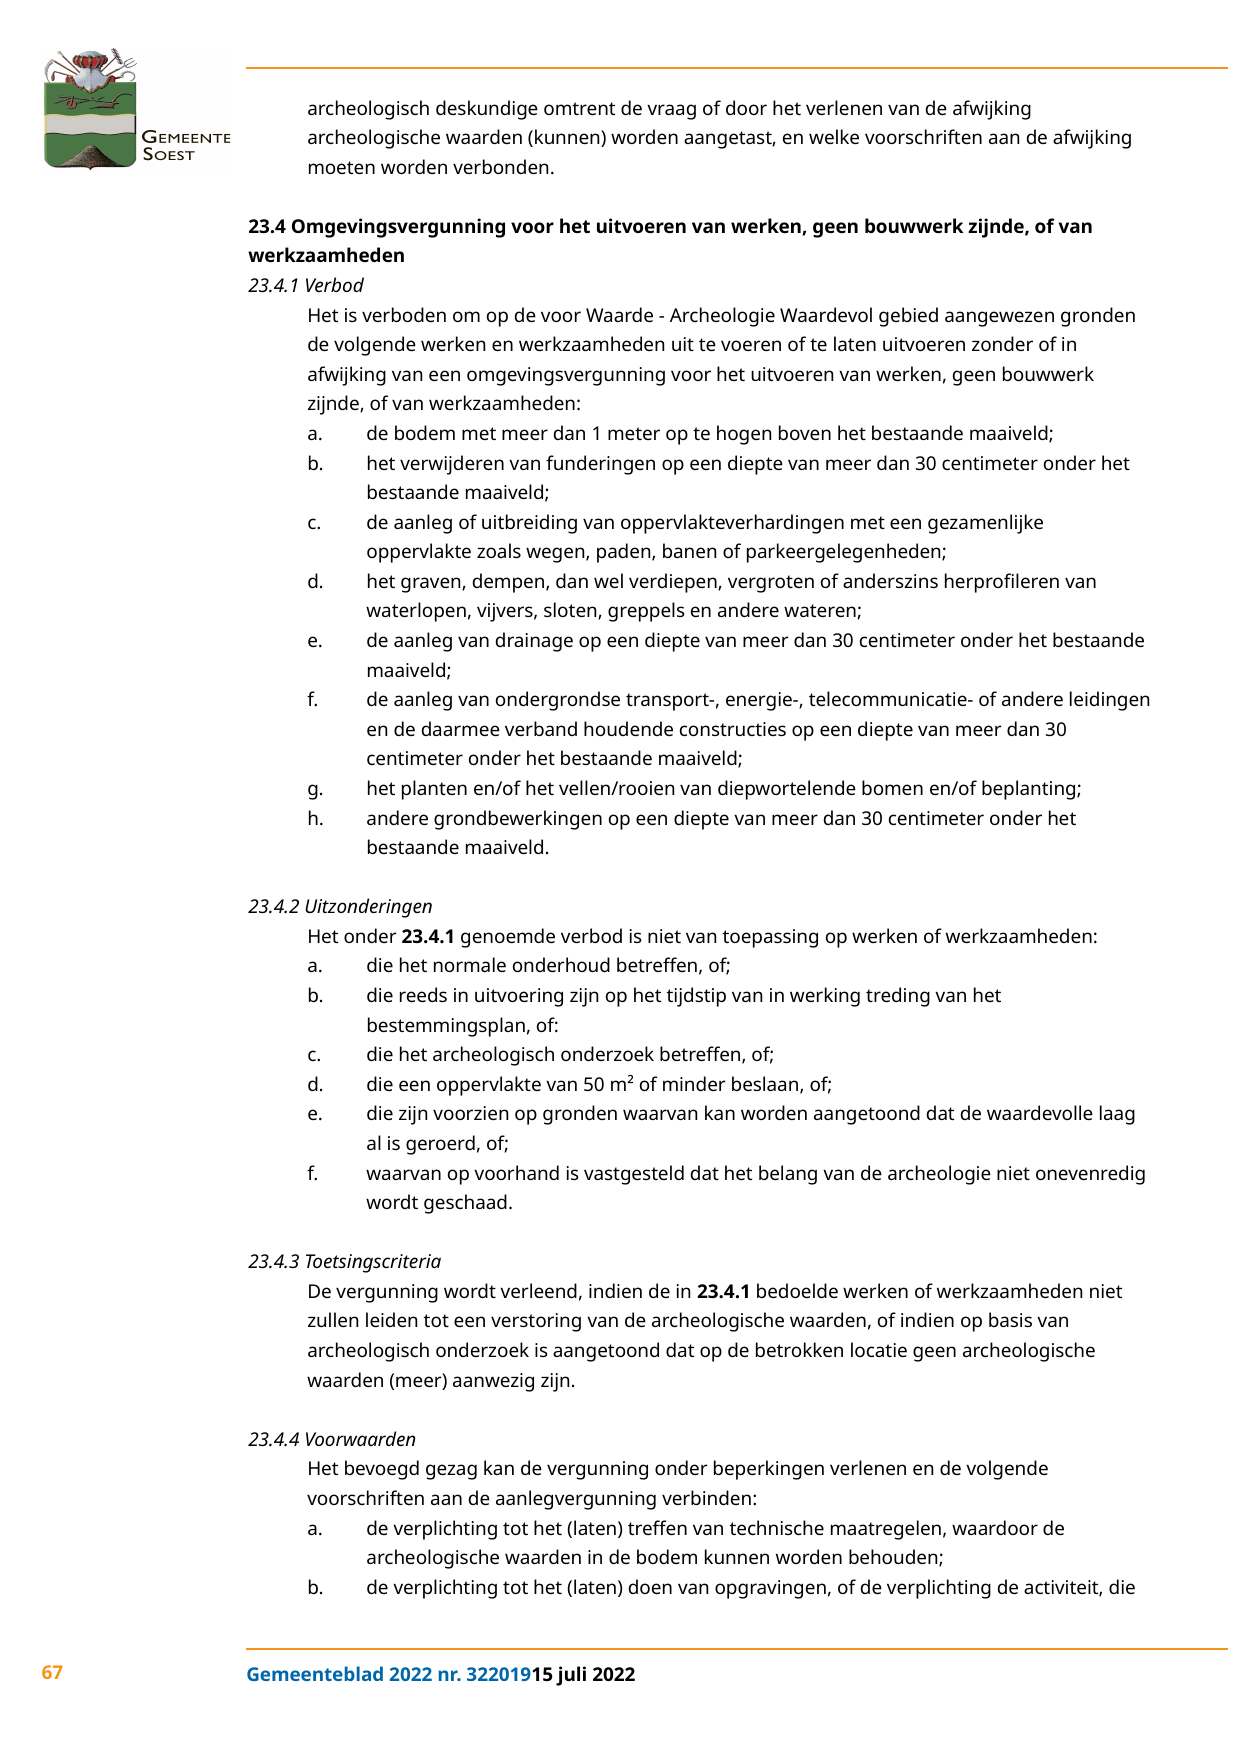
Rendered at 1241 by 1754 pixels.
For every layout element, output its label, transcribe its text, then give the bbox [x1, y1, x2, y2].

text 23.4.3 Toetsingscriteria [248, 1248, 1152, 1274]
list Het is verboden om op de voor Waarde - Archeologie Waardevol gebied aangewezen gronden de volgende werken en werkzaamheden uit te voeren of te laten uitvoeren zonder of in afwijking van een omgevingsvergunning voor het uitvoeren van werken, geen bouwwerk zijnde, of van werkzaamheden: [248, 302, 1152, 416]
text 23.4 Omgevingsvergunning voor het uitvoeren van werken, geen bouwwerk zijnde, of van werkzaamheden [248, 213, 1152, 268]
text 23.4.2 Uitzonderingen [248, 893, 1152, 919]
list waarvan op voorhand is vastgesteld dat het belang van de archeologie niet onevenredig wordt geschaad. [307, 1160, 1152, 1215]
list andere grondbewerkingen op een diepte van meer dan 30 centimeter onder het bestaande maaiveld. [307, 805, 1152, 860]
list archeologisch deskundige omtrent de vraag of door het verlenen van de afwijking archeologische waarden (kunnen) worden aangetast, en welke voorschriften aan de afwijking moeten worden verbonden. [248, 95, 1152, 180]
list het verwijderen van funderingen op een diepte van meer dan 30 centimeter onder het bestaande maaiveld; [307, 450, 1152, 505]
list de aanleg van drainage op een diepte van meer dan 30 centimeter onder het bestaande maaiveld; [307, 627, 1152, 683]
list de bodem met meer dan 1 meter op te hogen boven het bestaande maaiveld; [307, 420, 1152, 446]
list De vergunning wordt verleend, indien de in 23.4.1 bedoelde werken of werkzaamheden niet zullen leiden tot een verstoring van de archeologische waarden, of indien op basis van archeologisch onderzoek is aangetoond dat op de betrokken locatie geen archeologische waarden (meer) aanwezig zijn. [248, 1278, 1152, 1393]
list die het archeologisch onderzoek betreffen, of; [307, 1041, 1152, 1067]
list het planten en/of het vellen/rooien van diepwortelende bomen en/of beplanting; [307, 775, 1152, 801]
list de verplichting tot het (laten) doen van opgravingen, of de verplichting de activiteit, die [307, 1574, 1152, 1600]
list die zijn voorzien op gronden waarvan kan worden aangetoond dat de waardevolle laag al is geroerd, of; [307, 1101, 1152, 1156]
list die een oppervlakte van 50 m² of minder beslaan, of; [307, 1071, 1152, 1097]
list Het bevoegd gezag kan de vergunning onder beperkingen verlenen en de volgende voorschriften aan de aanlegvergunning verbinden: [248, 1456, 1152, 1511]
list de aanleg van ondergrondse transport-, energie-, telecommunicatie- of andere leidingen en de daarmee verband houdende constructies op een diepte van meer dan 30 centimeter onder het bestaande maaiveld; [307, 686, 1152, 771]
list de verplichting tot het (laten) treffen van technische maatregelen, waardoor de archeologische waarden in de bodem kunnen worden behouden; [307, 1515, 1152, 1570]
text 23.4.1 Verbod [248, 272, 1152, 298]
list die het normale onderhoud betreffen, of; [307, 953, 1152, 978]
list Het onder 23.4.1 genoemde verbod is niet van toepassing op werken of werkzaamheden: [248, 923, 1152, 949]
text 23.4.4 Voorwaarden [248, 1426, 1152, 1452]
list het graven, dempen, dan wel verdiepen, vergroten of anderszins herprofileren van waterlopen, vijvers, sloten, greppels en andere wateren; [307, 568, 1152, 623]
list die reeds in uitvoering zijn op het tijdstip van in werking treding van het bestemmingsplan, of: [307, 982, 1152, 1038]
list de aanleg of uitbreiding van oppervlakteverhardingen met een gezamenlijke oppervlakte zoals wegen, paden, banen of parkeergelegenheden; [307, 509, 1152, 564]
picture [41, 47, 231, 172]
